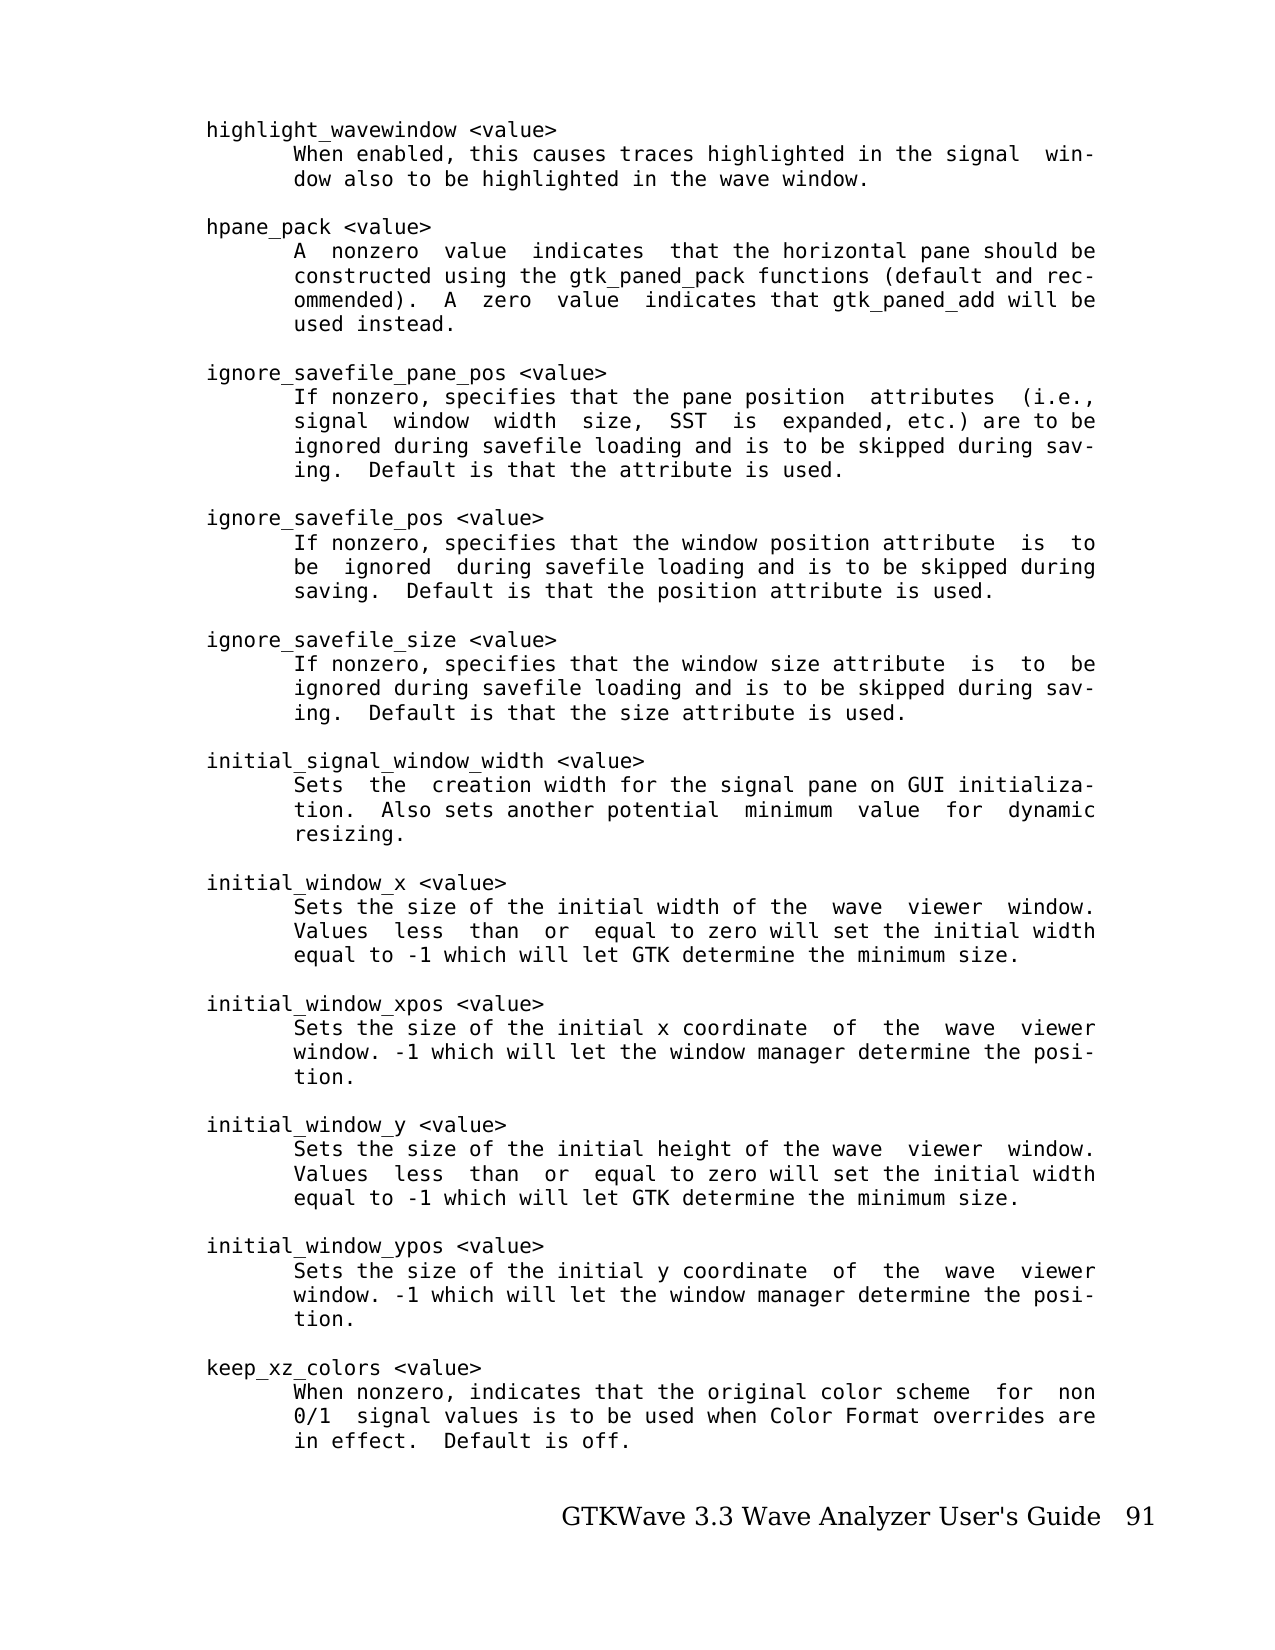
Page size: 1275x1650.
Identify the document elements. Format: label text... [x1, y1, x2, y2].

text Sets the size of the initial x coordinate of the wave viewer [118, 1016, 1157, 1040]
text in effect. Default is off. [118, 1429, 1157, 1453]
text initial_window_xpos <value> [118, 992, 1157, 1016]
text used instead. [118, 312, 1157, 337]
text When enabled, this causes traces highlighted in the signal win‐ [118, 142, 1157, 167]
text If nonzero, specifies that the pane position attributes (i.e., [118, 385, 1157, 409]
text Sets the size of the initial y coordinate of the wave viewer [118, 1259, 1157, 1283]
text constructed using the gtk_paned_pack functions (default and rec- [118, 264, 1157, 288]
text ignored during savefile loading and is to be skipped during sav- [118, 434, 1157, 458]
text signal window width size, SST is expanded, etc.) are to be [118, 409, 1157, 434]
text tion. [118, 1307, 1157, 1332]
text hpane_pack <value> [118, 215, 1157, 239]
text be ignored during savefile loading and is to be skipped during [118, 555, 1157, 579]
text When nonzero, indicates that the original color scheme for non [118, 1380, 1157, 1404]
text keep_xz_colors <value> [118, 1356, 1157, 1380]
text window. -1 which will let the window manager determine the posi- [118, 1283, 1157, 1307]
text Sets the creation width for the signal pane on GUI initializa‐ [118, 773, 1157, 798]
text Sets the size of the initial width of the wave viewer window. [118, 895, 1157, 919]
text ing. Default is that the attribute is used. [118, 458, 1157, 482]
text equal to -1 which will let GTK determine the minimum size. [118, 1186, 1157, 1210]
text resizing. [118, 822, 1157, 846]
text ignore_savefile_pos <value> [118, 506, 1157, 531]
text ignore_savefile_pane_pos <value> [118, 361, 1157, 385]
text A nonzero value indicates that the horizontal pane should be [118, 239, 1157, 264]
text highlight_wavewindow <value> [118, 118, 1157, 142]
text equal to -1 which will let GTK determine the minimum size. [118, 943, 1157, 968]
text Values less than or equal to zero will set the initial width [118, 919, 1157, 943]
text initial_window_y <value> [118, 1113, 1157, 1137]
text initial_window_ypos <value> [118, 1234, 1157, 1259]
text ommended). A zero value indicates that gtk_paned_add will be [118, 288, 1157, 312]
text initial_signal_window_width <value> [118, 749, 1157, 773]
text tion. [118, 1065, 1157, 1089]
text ing. Default is that the size attribute is used. [118, 701, 1157, 725]
text dow also to be highlighted in the wave window. [118, 167, 1157, 191]
text window. -1 which will let the window manager determine the posi- [118, 1040, 1157, 1065]
text Values less than or equal to zero will set the initial width [118, 1162, 1157, 1186]
text 0/1 signal values is to be used when Color Format overrides are [118, 1404, 1157, 1429]
text saving. Default is that the position attribute is used. [118, 579, 1157, 603]
text ignored during savefile loading and is to be skipped during sav- [118, 676, 1157, 701]
text tion. Also sets another potential minimum value for dynamic [118, 798, 1157, 822]
text If nonzero, specifies that the window position attribute is to [118, 531, 1157, 555]
text ignore_savefile_size <value> [118, 628, 1157, 652]
text initial_window_x <value> [118, 871, 1157, 895]
text Sets the size of the initial height of the wave viewer window. [118, 1137, 1157, 1162]
text If nonzero, specifies that the window size attribute is to be [118, 652, 1157, 676]
